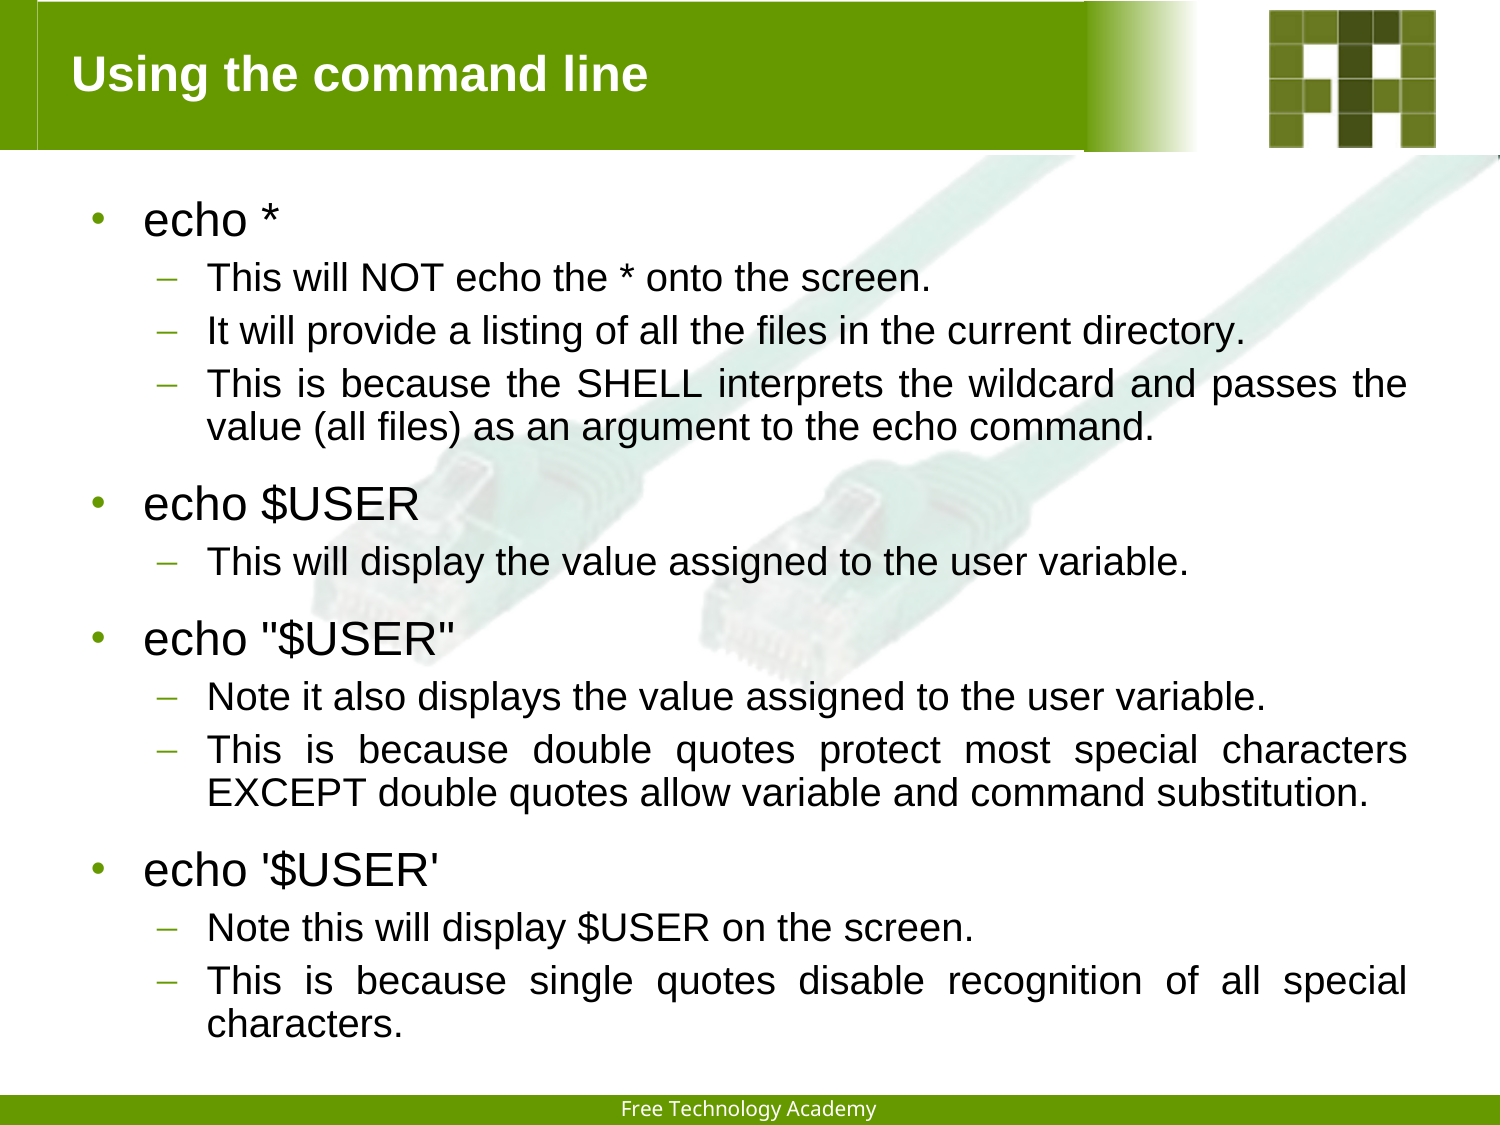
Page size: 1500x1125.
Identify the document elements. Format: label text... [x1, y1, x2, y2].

picture [1269, 10, 1436, 148]
list echo * This will NOT echo the * onto the screen. It will provide a listing of all the files in the current directory. This is because the SHELL interprets the wildcard and passes the value (all files) as an argument to the echo command. echo $USER This will display the value assigned to the user variable. echo "$USER" Note it also displays the value assigned to the user variable. This is because double quotes protect most special characters EXCEPT double quotes allow variable and command substitution. echo '$USER' Note this will display $USER on the screen. This is because single quotes disable recognition of all special characters. [75, 187, 1426, 1065]
title Using the command line [56, 1, 1107, 152]
